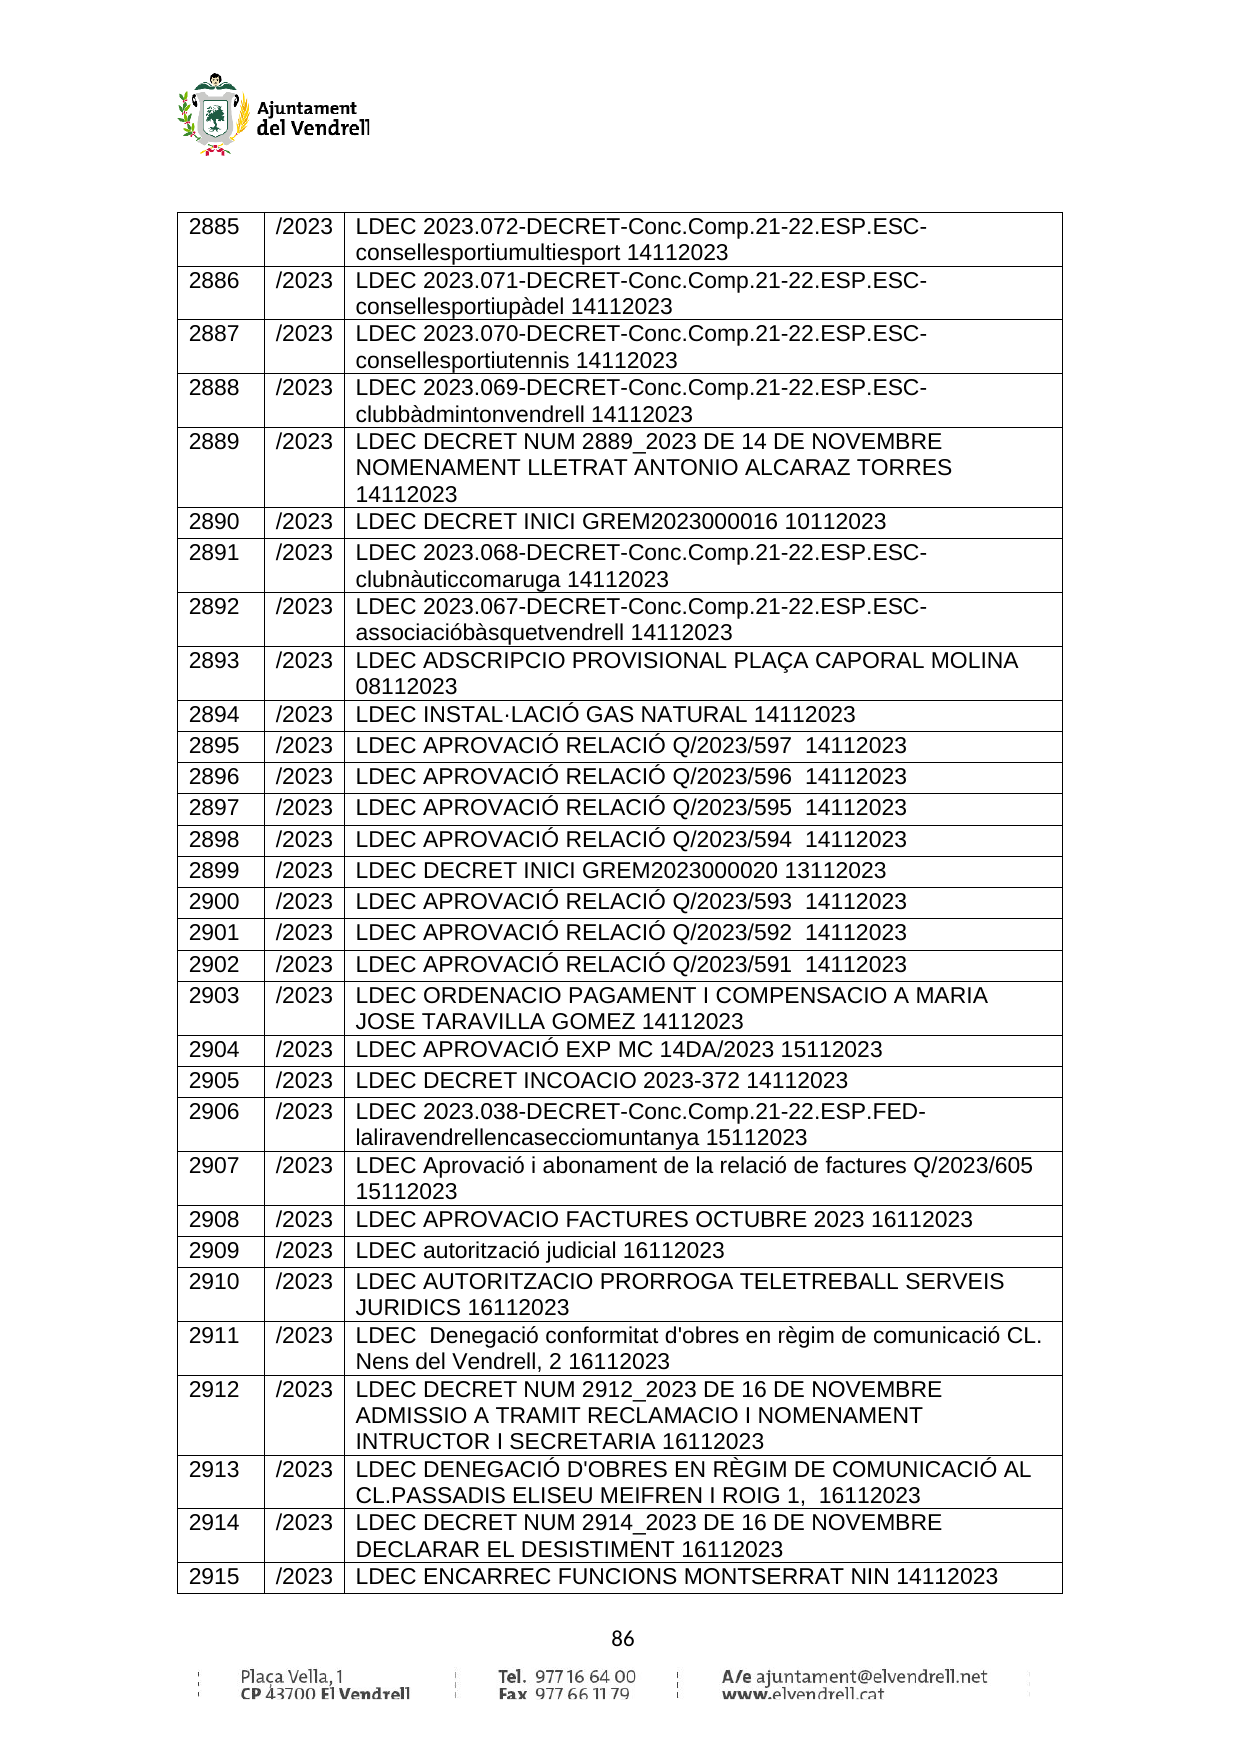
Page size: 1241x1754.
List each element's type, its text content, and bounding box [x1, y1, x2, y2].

table_cell /2023 [265, 593, 344, 646]
table_cell LDEC DECRET NUM 2912_2023 DE 16 DE NOVEMBRE ADMISSIO A TRAMIT RECLAMACIO I NOMENAMENT INTRUCTOR I SECRETARIA 16112023 [345, 1376, 1062, 1454]
table_cell LDEC ORDENACIO PAGAMENT I COMPENSACIO A MARIA JOSE TARAVILLA GOMEZ 14112023 [345, 982, 1062, 1034]
table_cell 2897 [178, 794, 264, 824]
table_cell LDEC 2023.038-DECRET-Conc.Comp.21-22.ESP.FED-laliravendrellencasecciomuntanya 15112023 [345, 1098, 1062, 1151]
table_cell /2023 [265, 951, 344, 981]
table_cell 2904 [178, 1036, 264, 1066]
table_cell LDEC APROVACIÓ RELACIÓ Q/2023/594 14112023 [345, 826, 1062, 856]
table_cell /2023 [265, 1152, 344, 1204]
table_cell /2023 [265, 647, 344, 699]
table_cell LDEC APROVACIÓ RELACIÓ Q/2023/591 14112023 [345, 951, 1062, 981]
table_cell /2023 [265, 1206, 344, 1236]
table_cell /2023 [265, 763, 344, 793]
table_cell 2915 [178, 1563, 264, 1593]
table_cell LDEC DECRET NUM 2914_2023 DE 16 DE NOVEMBRE DECLARAR EL DESISTIMENT 16112023 [345, 1509, 1062, 1562]
table_cell 2902 [178, 951, 264, 981]
table_cell /2023 [265, 732, 344, 762]
table_cell LDEC autorització judicial 16112023 [345, 1237, 1062, 1267]
table_cell 2909 [178, 1237, 264, 1267]
table_cell /2023 [265, 213, 344, 266]
table_cell 2901 [178, 919, 264, 949]
table_cell 2910 [178, 1268, 264, 1321]
table_cell /2023 [265, 1268, 344, 1321]
table_cell LDEC 2023.068-DECRET-Conc.Comp.21-22.ESP.ESC-clubnàuticcomaruga 14112023 [345, 539, 1062, 592]
table_cell LDEC INSTAL·LACIÓ GAS NATURAL 14112023 [345, 701, 1062, 731]
table_cell /2023 [265, 1322, 344, 1374]
table_cell LDEC DECRET INICI GREM2023000020 13112023 [345, 857, 1062, 887]
table_cell LDEC APROVACIÓ RELACIÓ Q/2023/596 14112023 [345, 763, 1062, 793]
table_cell 2906 [178, 1098, 264, 1151]
table_cell LDEC 2023.069-DECRET-Conc.Comp.21-22.ESP.ESC-clubbàdmintonvendrell 14112023 [345, 374, 1062, 427]
table_cell /2023 [265, 539, 344, 592]
table_cell LDEC DENEGACIÓ D'OBRES EN RÈGIM DE COMUNICACIÓ AL CL.PASSADIS ELISEU MEIFREN I ROIG 1, 16112023 [345, 1456, 1062, 1508]
table_cell 2911 [178, 1322, 264, 1374]
table_cell 2912 [178, 1376, 264, 1454]
table_cell 2898 [178, 826, 264, 856]
table_cell 2891 [178, 539, 264, 592]
table_cell /2023 [265, 1456, 344, 1508]
table_cell /2023 [265, 794, 344, 824]
table_cell 2890 [178, 508, 264, 538]
table_cell /2023 [265, 374, 344, 427]
table_cell /2023 [265, 1067, 344, 1097]
table_cell LDEC APROVACIÓ RELACIÓ Q/2023/593 14112023 [345, 888, 1062, 918]
table_cell /2023 [265, 826, 344, 856]
table_cell LDEC DECRET NUM 2889_2023 DE 14 DE NOVEMBRE NOMENAMENT LLETRAT ANTONIO ALCARAZ TORRES 14112023 [345, 428, 1062, 507]
table_cell LDEC ENCARREC FUNCIONS MONTSERRAT NIN 14112023 [345, 1563, 1062, 1593]
table_cell /2023 [265, 267, 344, 319]
table_cell /2023 [265, 982, 344, 1034]
table_cell /2023 [265, 428, 344, 507]
table_cell /2023 [265, 508, 344, 538]
table_cell 2896 [178, 763, 264, 793]
table_cell 2889 [178, 428, 264, 507]
table_cell 2913 [178, 1456, 264, 1508]
table_cell LDEC 2023.071-DECRET-Conc.Comp.21-22.ESP.ESC-consellesportiupàdel 14112023 [345, 267, 1062, 319]
table_cell LDEC AUTORITZACIO PRORROGA TELETREBALL SERVEIS JURIDICS 16112023 [345, 1268, 1062, 1321]
table_cell 2887 [178, 320, 264, 373]
table_cell LDEC APROVACIÓ EXP MC 14DA/2023 15112023 [345, 1036, 1062, 1066]
table_cell /2023 [265, 1509, 344, 1562]
table_cell /2023 [265, 701, 344, 731]
table_cell LDEC 2023.067-DECRET-Conc.Comp.21-22.ESP.ESC-associacióbàsquetvendrell 14112023 [345, 593, 1062, 646]
table_cell /2023 [265, 1237, 344, 1267]
table_cell LDEC DECRET INICI GREM2023000016 10112023 [345, 508, 1062, 538]
table_cell 2908 [178, 1206, 264, 1236]
table_cell LDEC Denegació conformitat d'obres en règim de comunicació CL. Nens del Vendrell, 2 16112023 [345, 1322, 1062, 1374]
table_cell 2899 [178, 857, 264, 887]
table_cell 2894 [178, 701, 264, 731]
table_cell /2023 [265, 1098, 344, 1151]
table_cell LDEC APROVACIÓ RELACIÓ Q/2023/595 14112023 [345, 794, 1062, 824]
table_cell /2023 [265, 857, 344, 887]
table_cell LDEC APROVACIÓ RELACIÓ Q/2023/597 14112023 [345, 732, 1062, 762]
table_cell LDEC APROVACIO FACTURES OCTUBRE 2023 16112023 [345, 1206, 1062, 1236]
table_cell 2903 [178, 982, 264, 1034]
table_cell 2895 [178, 732, 264, 762]
table_cell LDEC Aprovació i abonament de la relació de factures Q/2023/605 15112023 [345, 1152, 1062, 1204]
table_cell /2023 [265, 320, 344, 373]
table_cell 2885 [178, 213, 264, 266]
table_cell LDEC DECRET INCOACIO 2023-372 14112023 [345, 1067, 1062, 1097]
table_cell LDEC 2023.070-DECRET-Conc.Comp.21-22.ESP.ESC-consellesportiutennis 14112023 [345, 320, 1062, 373]
table_cell 2900 [178, 888, 264, 918]
table_cell 2893 [178, 647, 264, 699]
table_cell /2023 [265, 919, 344, 949]
table_cell 2886 [178, 267, 264, 319]
table_cell LDEC 2023.072-DECRET-Conc.Comp.21-22.ESP.ESC-consellesportiumultiesport 14112023 [345, 213, 1062, 266]
table_cell 2892 [178, 593, 264, 646]
table_cell /2023 [265, 888, 344, 918]
table_cell 2888 [178, 374, 264, 427]
table_cell LDEC ADSCRIPCIO PROVISIONAL PLAÇA CAPORAL MOLINA 08112023 [345, 647, 1062, 699]
table_cell 2907 [178, 1152, 264, 1204]
table_cell LDEC APROVACIÓ RELACIÓ Q/2023/592 14112023 [345, 919, 1062, 949]
table_cell /2023 [265, 1376, 344, 1454]
table_cell /2023 [265, 1036, 344, 1066]
table_cell 2905 [178, 1067, 264, 1097]
table_cell 2914 [178, 1509, 264, 1562]
table_cell /2023 [265, 1563, 344, 1593]
